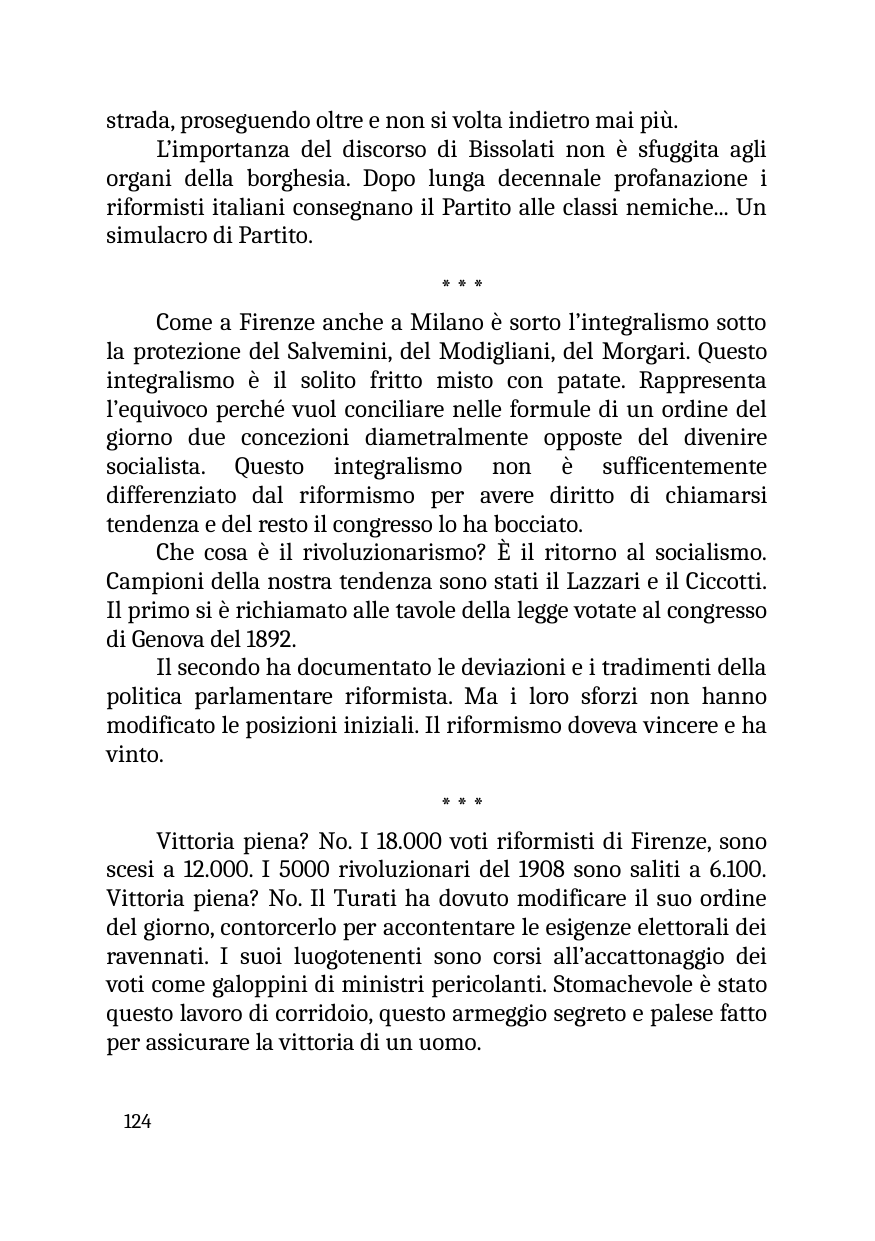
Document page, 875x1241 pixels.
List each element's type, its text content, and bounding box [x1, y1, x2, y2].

text * * * [106, 274, 768, 302]
text Come a Firenze anche a Milano è sorto l’integralismo sotto la protezione del Salvemini, del Modigliani, del Morgari. Questo integralismo è il solito fritto misto con patate. Rappresenta l’equivoco perché vuol conciliare nelle formule di un ordine del giorno due concezioni diametralmente opposte del divenire socialista. Questo integralismo non è sufficentemente differenziato dal riformismo per avere diritto di chiamarsi tendenza e del resto il congresso lo ha bocciato. [106, 308, 768, 538]
text * * * [106, 792, 768, 821]
text L’importanza del discorso di Bissolati non è sfuggita agli organi della borghesia. Dopo lunga decennale profanazione i riformisti italiani consegnano il Partito alle classi nemiche... Un simulacro di Partito. [106, 135, 768, 250]
text Il secondo ha documentato le deviazioni e i tradimenti della politica parlamentare riformista. Ma i loro sforzi non hanno modificato le posizioni iniziali. Il riformismo doveva vincere e ha vinto. [106, 653, 768, 768]
text Che cosa è il rivoluzionarismo? È il ritorno al socialismo. Campioni della nostra tendenza sono stati il Lazzari e il Ciccotti. Il primo si è richiamato alle tavole della legge votate al congresso di Genova del 1892. [106, 538, 768, 653]
text Vittoria piena? No. I 18.000 voti riformisti di Firenze, sono scesi a 12.000. I 5000 rivoluzionari del 1908 sono saliti a 6.100. Vittoria piena? No. Il Turati ha dovuto modificare il suo ordine del giorno, contorcerlo per accontentare le esigenze elettorali dei ravennati. I suoi luogotenenti sono corsi all’accattonaggio dei voti come galoppini di ministri pericolanti. Stomachevole è stato questo lavoro di corridoio, questo armeggio segreto e palese fatto per assicurare la vittoria di un uomo. [106, 827, 768, 1057]
text strada, proseguendo oltre e non si volta indietro mai più. [106, 106, 768, 135]
